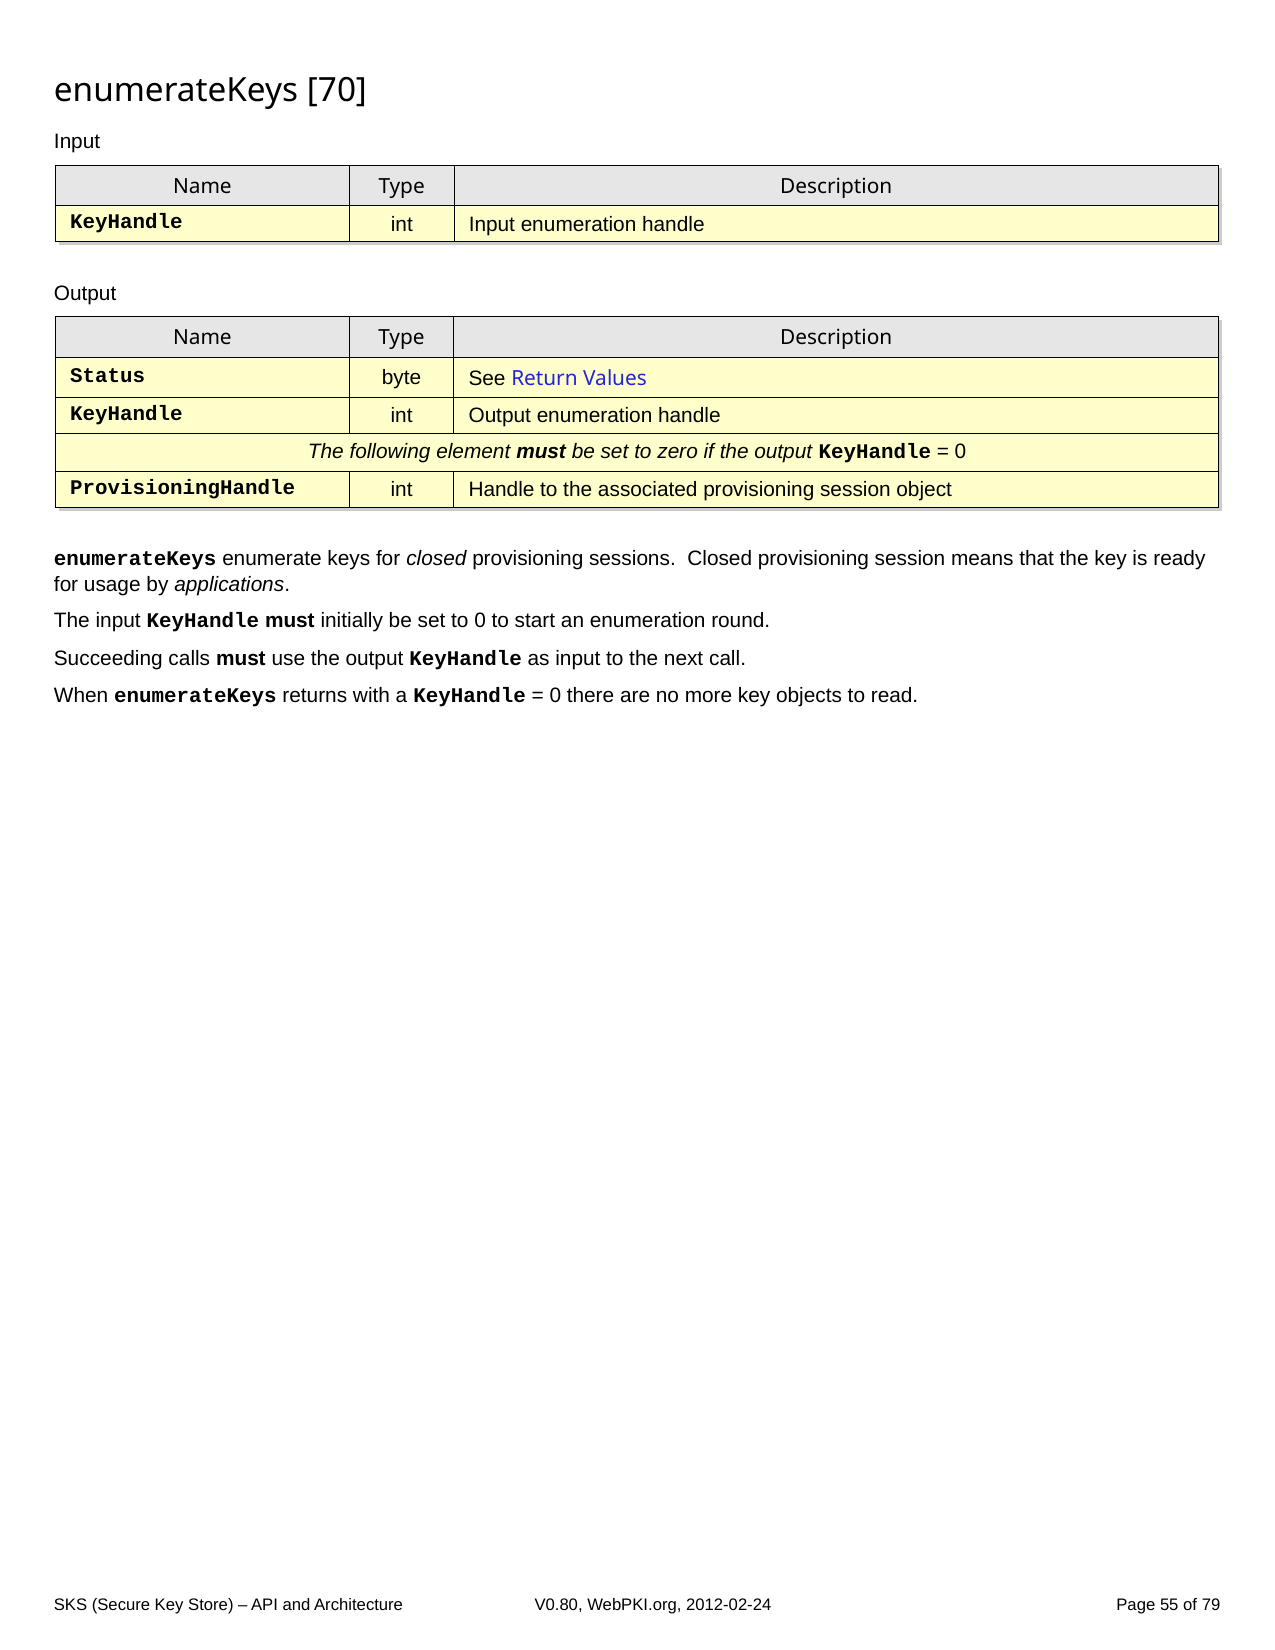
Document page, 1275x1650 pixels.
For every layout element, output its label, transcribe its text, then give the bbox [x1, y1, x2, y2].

table_cell int [350, 206, 454, 241]
text When enumerateKeys returns with a KeyHandle = 0 there are no more key objects to read. [54, 683, 1221, 709]
table_cell byte [350, 358, 453, 397]
text Succeeding calls must use the output KeyHandle as input to the next call. [54, 645, 1221, 671]
text enumerateKeys enumerate keys for closed provisioning sessions. Closed provisioning session means that the key is ready for usage by applications. [54, 546, 1221, 596]
table_cell ProvisioningHandle [56, 472, 349, 507]
table_header Name [56, 166, 349, 205]
table_cell The following element must be set to zero if the output KeyHandle = 0 [56, 434, 1218, 471]
table_cell Output enumeration handle [454, 398, 1218, 433]
table_cell See Return Values [454, 358, 1218, 397]
subtitle enumerateKeys [70] [54, 66, 1221, 111]
table_cell int [350, 398, 453, 433]
table_cell int [350, 472, 453, 507]
table_header Type [350, 166, 454, 205]
text The input KeyHandle must initially be set to 0 to start an enumeration round. [54, 608, 1221, 634]
text Output [54, 281, 1221, 304]
table_header Description [454, 317, 1218, 357]
table_cell Handle to the associated provisioning session object [454, 472, 1218, 507]
table_header Description [455, 166, 1218, 205]
text Input [54, 129, 1221, 153]
table_cell KeyHandle [56, 206, 349, 241]
table_cell Status [56, 358, 349, 397]
table_header Name [56, 317, 349, 357]
table_header Type [350, 317, 453, 357]
table_cell KeyHandle [56, 398, 349, 433]
table_cell Input enumeration handle [455, 206, 1218, 241]
